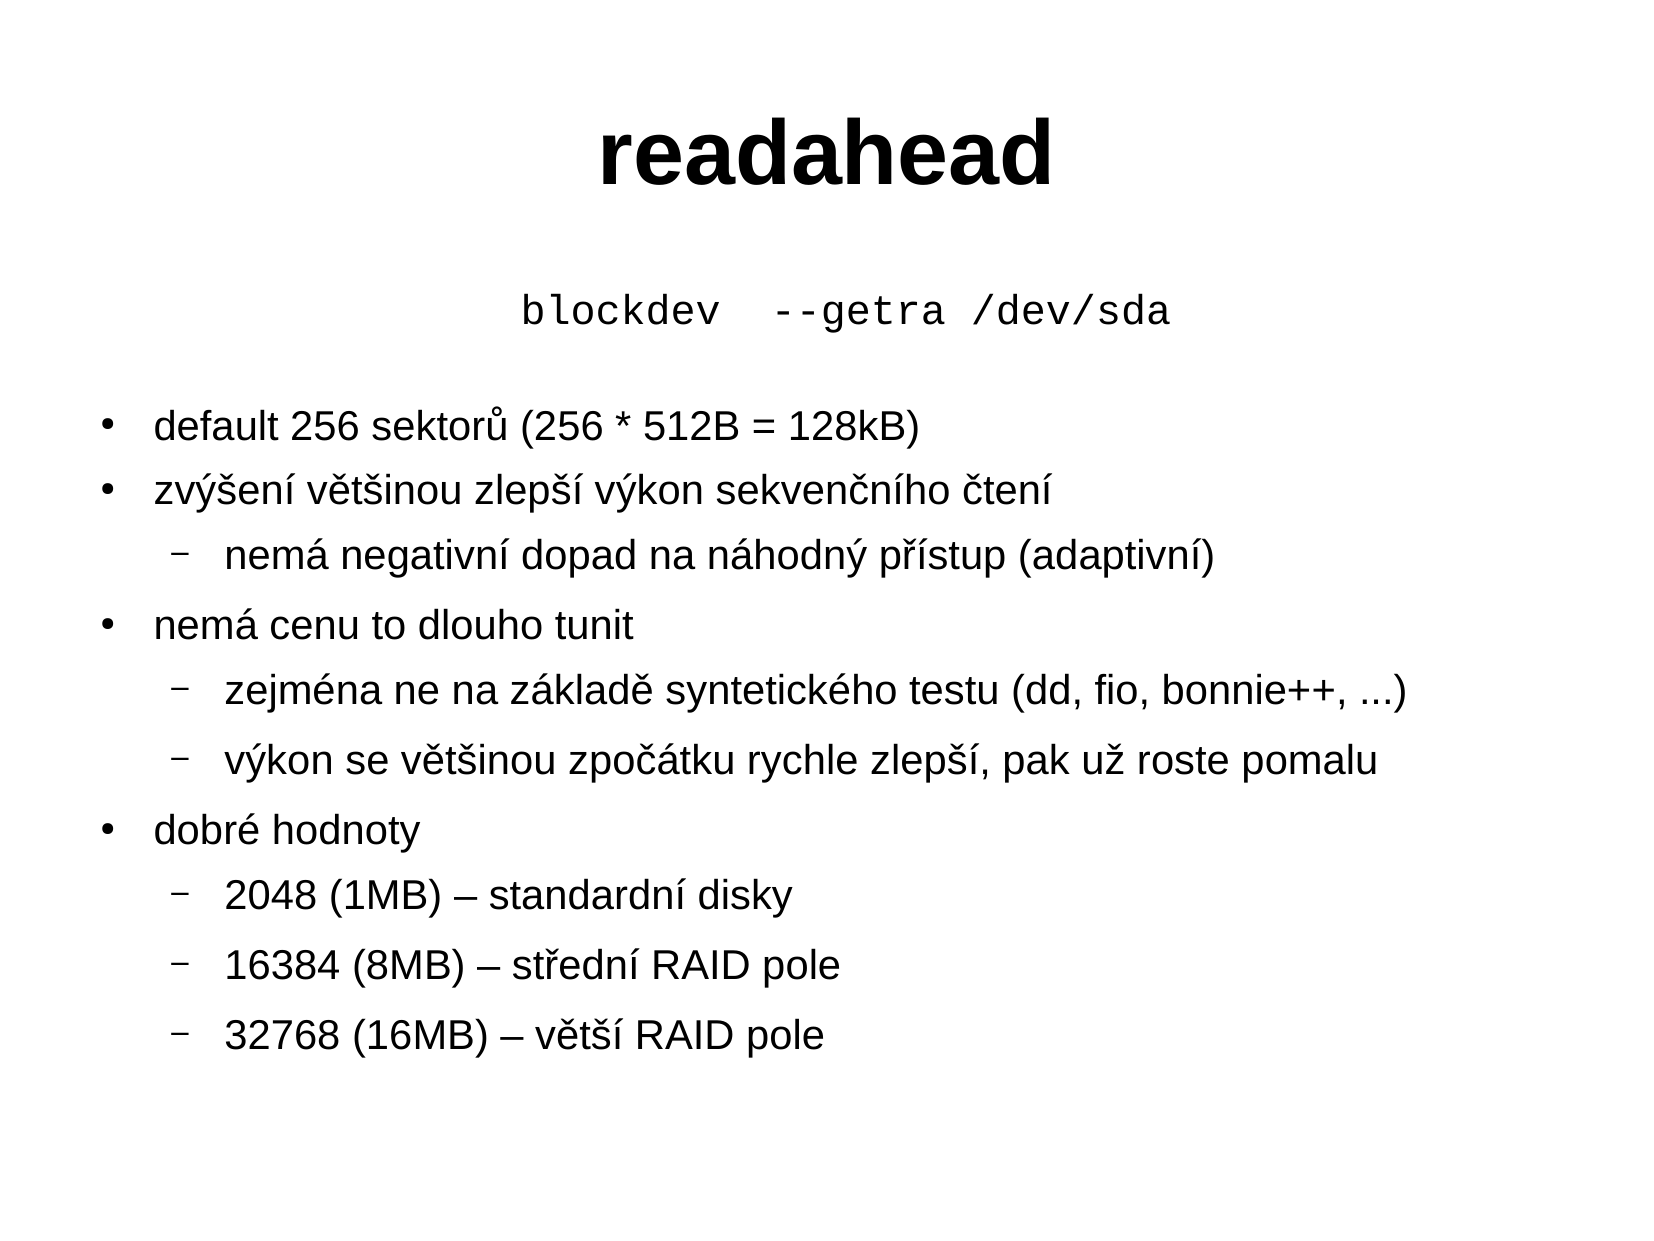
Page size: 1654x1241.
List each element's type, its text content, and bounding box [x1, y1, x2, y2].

title readahead [82, 49, 1571, 257]
list blockdev --getra /dev/sda default 256 sektorů (256 * 512B = 128kB) zvýšení většinou zlepší výkon sekvenčního čtení nemá negativní dopad na náhodný přístup (adaptivní) nemá cenu to dlouho tunit zejména ne na základě syntetického testu (dd, fio, bonnie++, ...) výkon se většinou zpočátku rychle zlepší, pak už roste pomalu dobré hodnoty 2048 (1MB) – standardní disky 16384 (8MB) – střední RAID pole 32768 (16MB) – větší RAID pole [82, 290, 1538, 1111]
